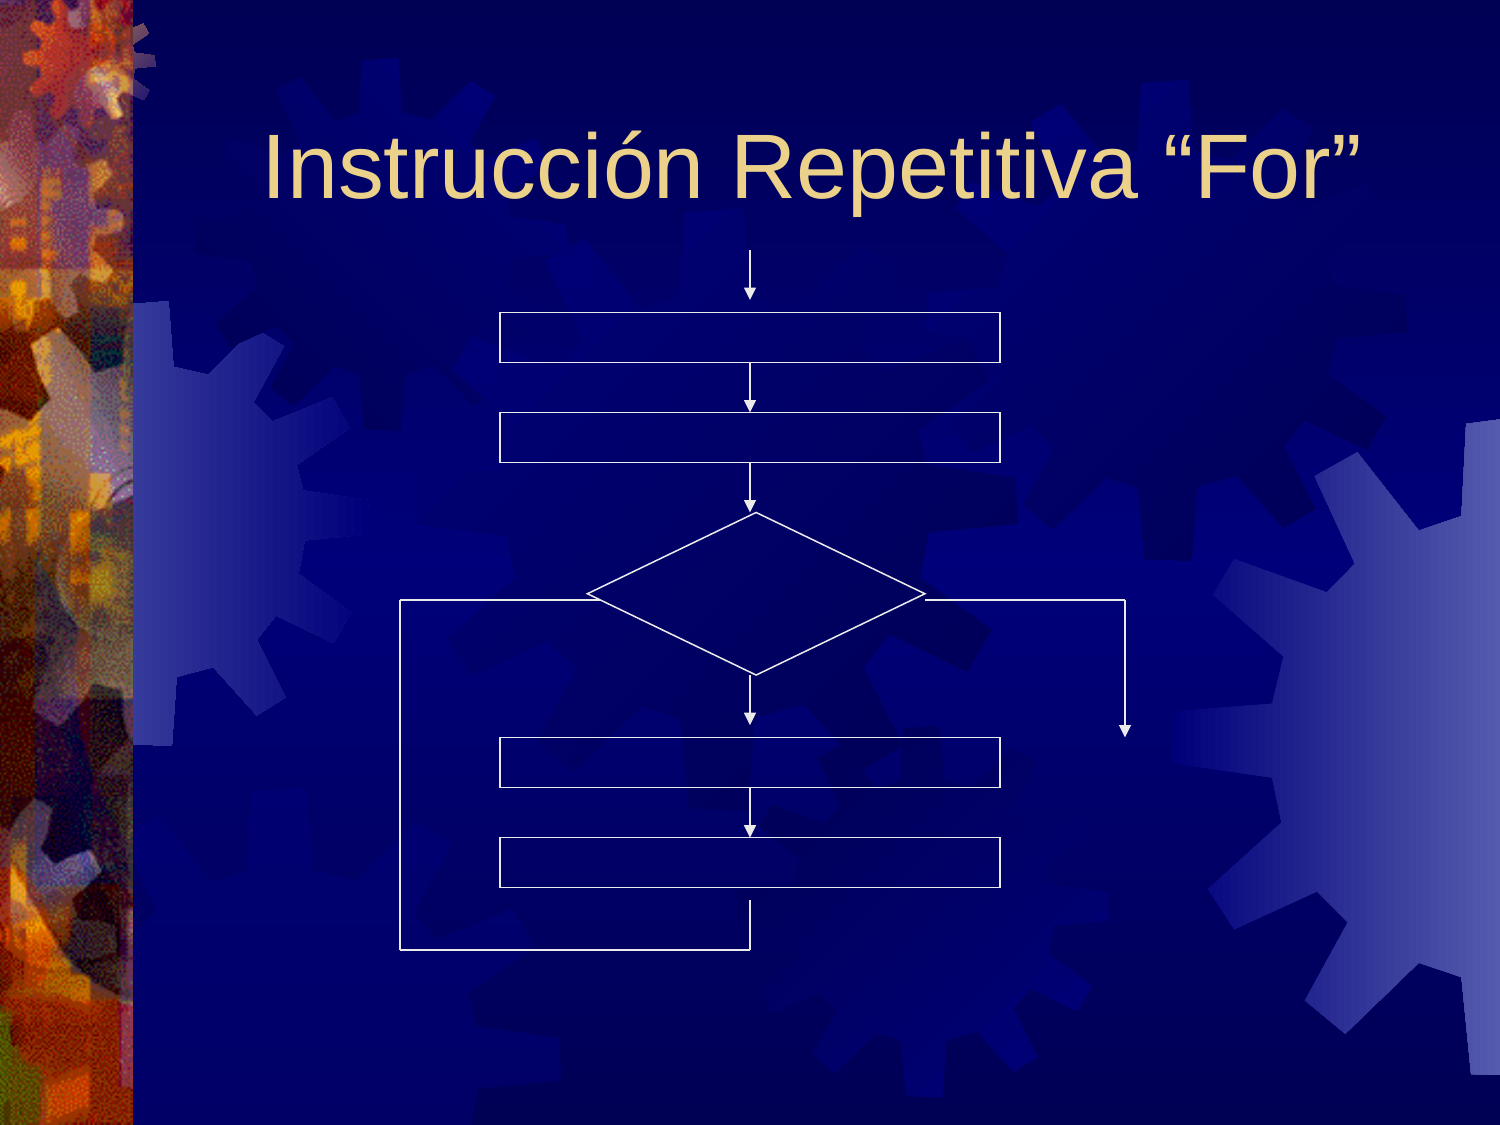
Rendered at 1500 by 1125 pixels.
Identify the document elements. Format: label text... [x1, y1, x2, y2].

text_box Instrucción Repetitiva “For” [174, 87, 1450, 225]
picture [0, 0, 133, 1125]
